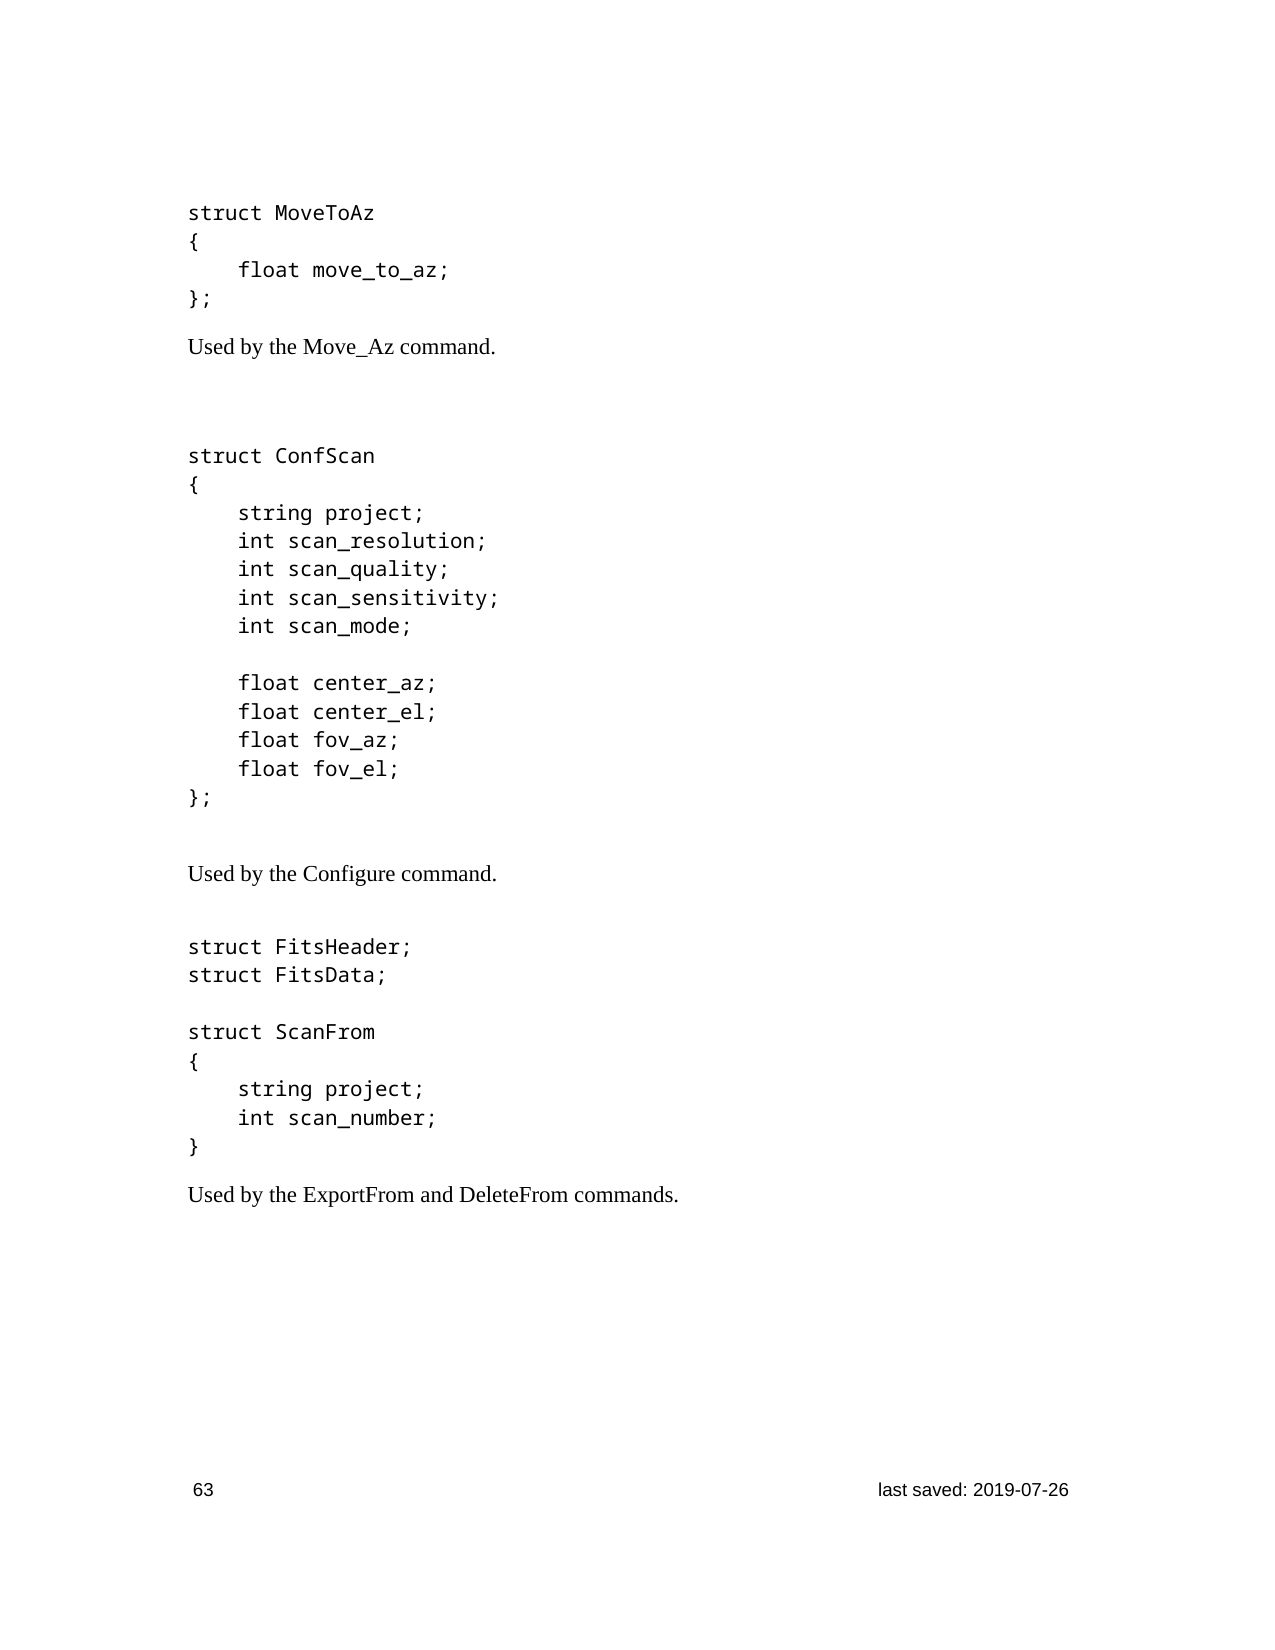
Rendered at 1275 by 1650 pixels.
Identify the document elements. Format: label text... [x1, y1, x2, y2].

text }; [187, 283, 1087, 312]
text float fov_az; [187, 725, 1087, 754]
text int scan_quality; [187, 554, 1087, 583]
text Used by the Configure command. [187, 856, 1087, 887]
text } [187, 1131, 1087, 1159]
text string project; [187, 498, 1087, 526]
text struct ConfScan [187, 441, 1087, 469]
text struct FitsData; [187, 960, 1087, 989]
text struct ScanFrom [187, 1017, 1087, 1046]
text Used by the Move_Az command. [187, 328, 1087, 359]
text int scan_resolution; [187, 526, 1087, 554]
text Used by the ExportFrom and DeleteFrom commands. [187, 1176, 1087, 1207]
text int scan_number; [187, 1103, 1087, 1131]
text float fov_el; [187, 754, 1087, 782]
text struct FitsHeader; [187, 932, 1087, 960]
text }; [187, 782, 1087, 811]
text float move_to_az; [187, 255, 1087, 283]
text string project; [187, 1074, 1087, 1103]
text struct MoveToAz [187, 198, 1087, 226]
text float center_el; [187, 697, 1087, 725]
text { [187, 1046, 1087, 1074]
text int scan_sensitivity; [187, 583, 1087, 611]
text float center_az; [187, 668, 1087, 697]
text int scan_mode; [187, 611, 1087, 640]
text { [187, 469, 1087, 498]
text { [187, 226, 1087, 255]
